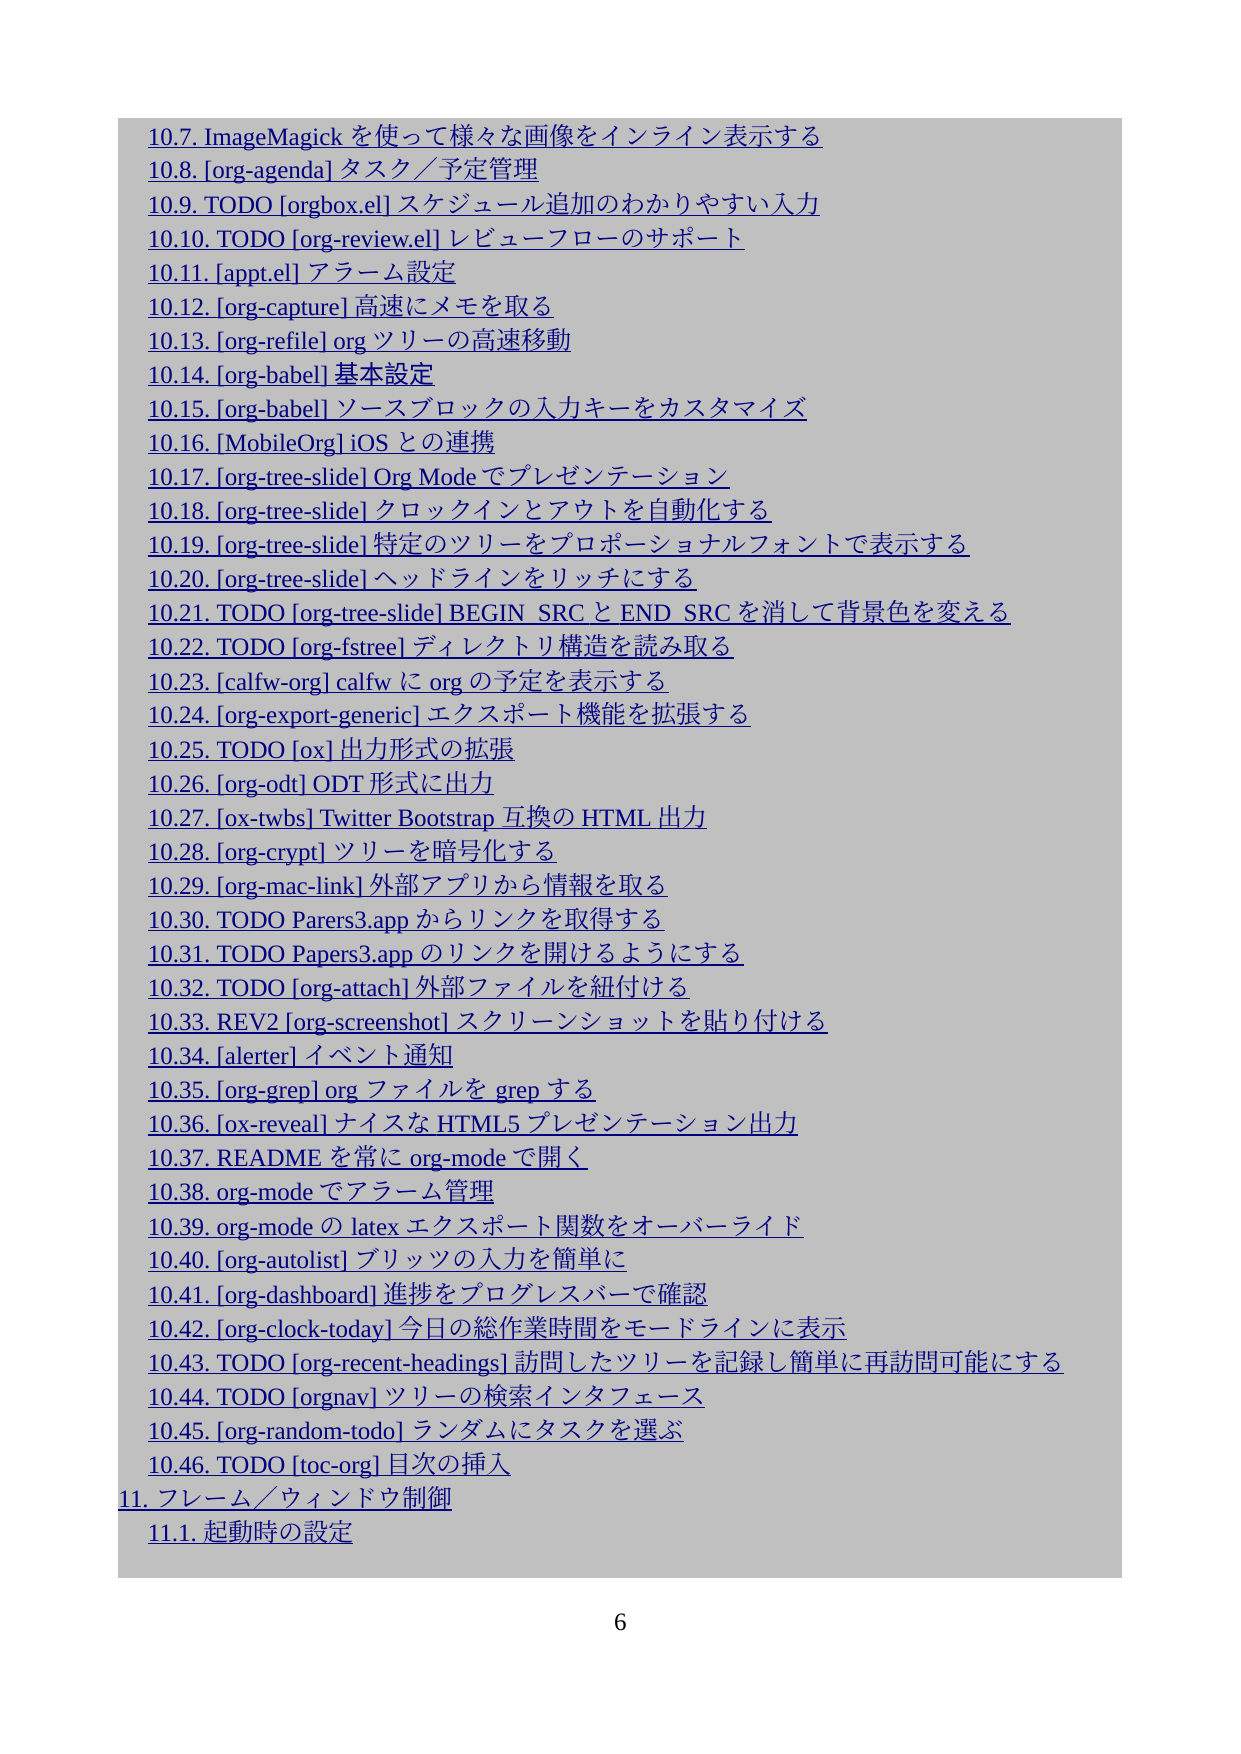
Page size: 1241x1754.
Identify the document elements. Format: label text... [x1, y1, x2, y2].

text 11. フレーム／ウィンドウ制御 [118, 1481, 1122, 1515]
text 10.45. [org-random-todo] ランダムにタスクを選ぶ [148, 1412, 1122, 1447]
text 10.8. [org-agenda] タスク／予定管理 [148, 152, 1122, 186]
text 10.21. TODO [org-tree-slide] BEGIN_SRCとEND_SRCを消して背景色を変える [148, 595, 1122, 629]
text 10.13. [org-refile] orgツリーの高速移動 [148, 322, 1122, 357]
text 10.34. [alerter] イベント通知 [148, 1038, 1122, 1072]
text 10.7. ImageMagick を使って様々な画像をインライン表示する [148, 118, 1122, 152]
text 10.32. TODO [org-attach] 外部ファイルを紐付ける [148, 970, 1122, 1004]
text 11.1. 起動時の設定 [148, 1515, 1122, 1549]
text 10.17. [org-tree-slide] Org Modeでプレゼンテーション [148, 459, 1122, 493]
text 10.16. [MobileOrg] iOS との連携 [148, 425, 1122, 459]
text 10.38. org-mode でアラーム管理 [148, 1174, 1122, 1208]
text 10.39. org-mode の latex エクスポート関数をオーバーライド [148, 1208, 1122, 1242]
text 10.46. TODO [toc-org] 目次の挿入 [148, 1447, 1122, 1481]
text 10.18. [org-tree-slide] クロックインとアウトを自動化する [148, 493, 1122, 527]
text 10.36. [ox-reveal] ナイスなHTML5プレゼンテーション出力 [148, 1106, 1122, 1140]
text 10.30. TODO Parers3.app からリンクを取得する [148, 902, 1122, 936]
text 10.11. [appt.el] アラーム設定 [148, 254, 1122, 288]
text 10.43. TODO [org-recent-headings] 訪問したツリーを記録し簡単に再訪問可能にする [148, 1344, 1122, 1378]
text 10.20. [org-tree-slide] ヘッドラインをリッチにする [148, 561, 1122, 595]
text 10.10. TODO [org-review.el] レビューフローのサポート [148, 220, 1122, 254]
text 10.19. [org-tree-slide] 特定のツリーをプロポーショナルフォントで表示する [148, 527, 1122, 561]
text 10.41. [org-dashboard] 進捗をプログレスバーで確認 [148, 1276, 1122, 1310]
text 10.42. [org-clock-today] 今日の総作業時間をモードラインに表示 [148, 1310, 1122, 1344]
text 10.27. [ox-twbs] Twitter Bootstrap 互換のHTML出力 [148, 799, 1122, 833]
text 10.25. TODO [ox] 出力形式の拡張 [148, 731, 1122, 765]
text 10.29. [org-mac-link] 外部アプリから情報を取る [148, 867, 1122, 902]
text 10.26. [org-odt] ODT形式に出力 [148, 765, 1122, 799]
text 10.28. [org-crypt] ツリーを暗号化する [148, 833, 1122, 867]
text 10.22. TODO [org-fstree] ディレクトリ構造を読み取る [148, 629, 1122, 663]
text 10.44. TODO [orgnav] ツリーの検索インタフェース [148, 1378, 1122, 1412]
text 10.40. [org-autolist] ブリッツの入力を簡単に [148, 1242, 1122, 1276]
text 10.9. TODO [orgbox.el] スケジュール追加のわかりやすい入力 [148, 186, 1122, 220]
text 10.24. [org-export-generic] エクスポート機能を拡張する [148, 697, 1122, 731]
text 10.12. [org-capture] 高速にメモを取る [148, 288, 1122, 322]
text 10.31. TODO Papers3.app のリンクを開けるようにする [148, 936, 1122, 970]
text 10.23. [calfw-org] calfw に org の予定を表示する [148, 663, 1122, 697]
text 10.33. REV2 [org-screenshot] スクリーンショットを貼り付ける [148, 1004, 1122, 1038]
text 10.37. README を常に org-mode で開く [148, 1140, 1122, 1174]
text 10.14. [org-babel] 基本設定 [148, 357, 1122, 391]
text 10.35. [org-grep] org ファイルを grep する [148, 1072, 1122, 1106]
text 10.15. [org-babel] ソースブロックの入力キーをカスタマイズ [148, 391, 1122, 425]
